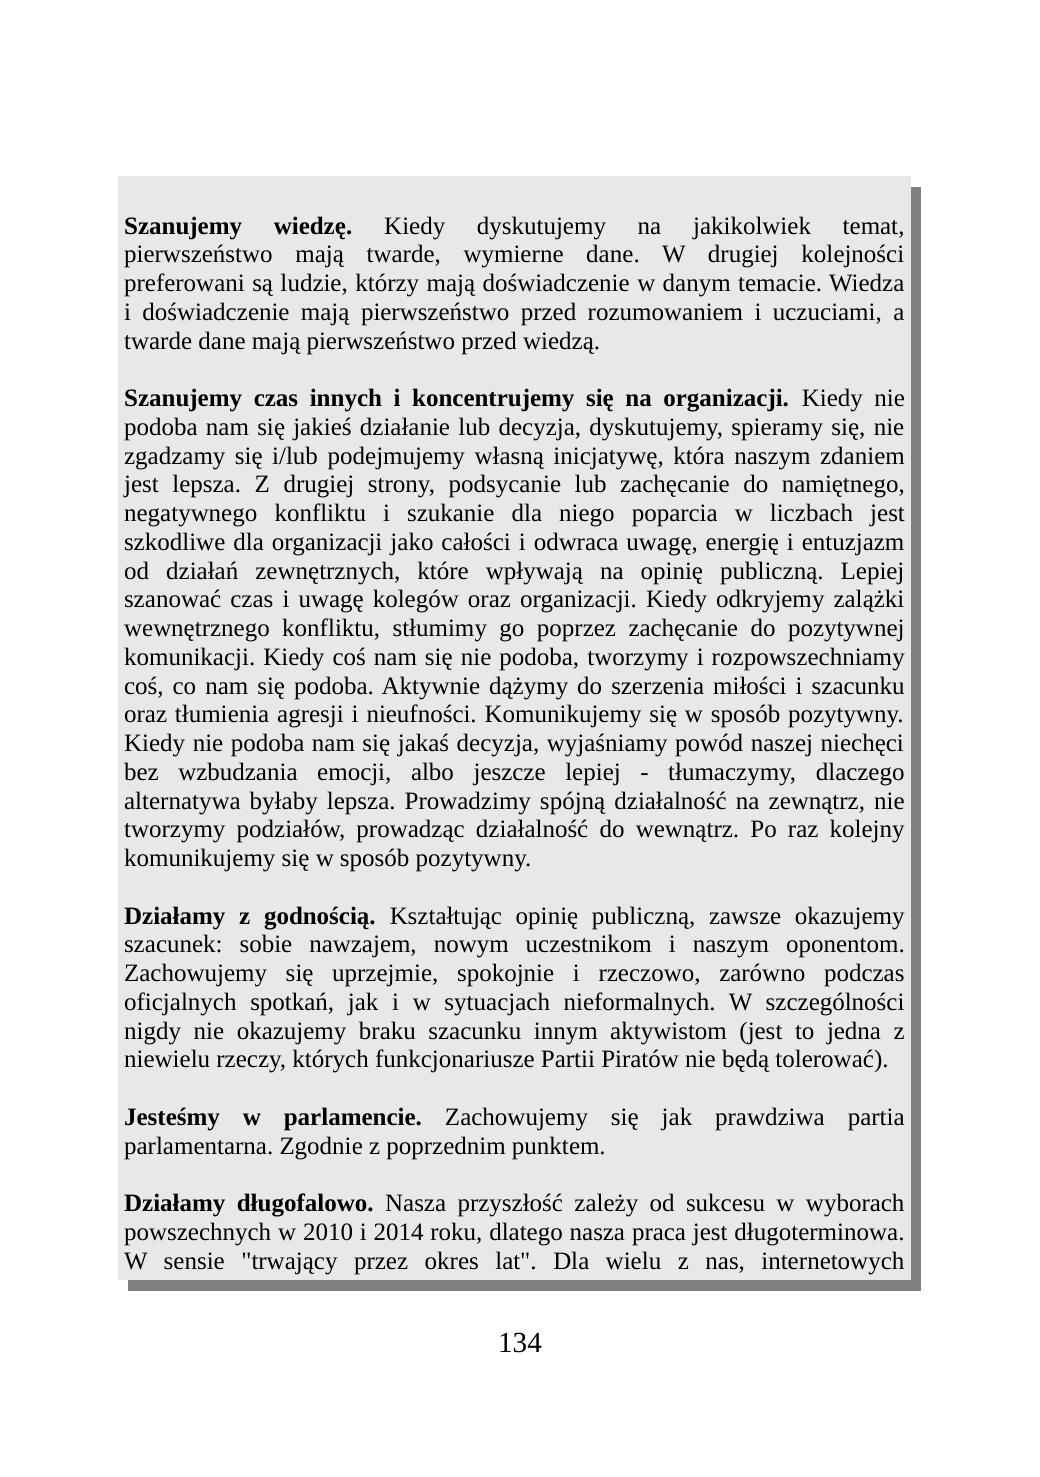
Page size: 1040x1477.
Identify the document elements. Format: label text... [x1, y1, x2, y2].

table_header Szanujemy wiedzę. Kiedy dyskutujemy na jakikolwiek temat, pierwszeństwo mają twarde, wymierne dane. W drugiej kolejności preferowani są ludzie, którzy mają doświadczenie w danym temacie. Wiedza i doświadczenie mają pierwszeństwo przed rozumowaniem i uczuciami, a twarde dane mają pierwszeństwo przed wiedzą. Szanujemy czas innych i koncentrujemy się na organizacji. Kiedy nie podoba nam się jakieś działanie lub decyzja, dyskutujemy, spieramy się, nie zgadzamy się i/lub podejmujemy własną inicjatywę, która naszym zdaniem jest lepsza. Z drugiej strony, podsycanie lub zachęcanie do namiętnego, negatywnego konfliktu i szukanie dla niego poparcia w liczbach jest szkodliwe dla organizacji jako całości i odwraca uwagę, energię i entuzjazm od działań zewnętrznych, które wpływają na opinię publiczną. Lepiej szanować czas i uwagę kolegów oraz organizacji. Kiedy odkryjemy zalążki wewnętrznego konfliktu, stłumimy go poprzez zachęcanie do pozytywnej komunikacji. Kiedy coś nam się nie podoba, tworzymy i rozpowszechniamy coś, co nam się podoba. Aktywnie dążymy do szerzenia miłości i szacunku oraz tłumienia agresji i nieufności. Komunikujemy się w sposób pozytywny. Kiedy nie podoba nam się jakaś decyzja, wyjaśniamy powód naszej niechęci bez wzbudzania emocji, albo jeszcze lepiej - tłumaczymy, dlaczego alternatywa byłaby lepsza. Prowadzimy spójną działalność na zewnątrz, nie tworzymy podziałów, prowadząc działalność do wewnątrz. Po raz kolejny komunikujemy się w sposób pozytywny. Działamy z godnością. Kształtując opinię publiczną, zawsze okazujemy szacunek: sobie nawzajem, nowym uczestnikom i naszym oponentom. Zachowujemy się uprzejmie, spokojnie i rzeczowo, zarówno podczas oficjalnych spotkań, jak i w sytuacjach nieformalnych. W szczególności nigdy nie okazujemy braku szacunku innym aktywistom (jest to jedna z niewielu rzeczy, których funkcjonariusze Partii Piratów nie będą tolerować). Jesteśmy w parlamencie. Zachowujemy się jak prawdziwa partia parlamentarna. Zgodnie z poprzednim punktem. Działamy długofalowo. Nasza przyszłość zależy od sukcesu w wyborach powszechnych w 2010 i 2014 roku, dlatego nasza praca jest długoterminowa. W sensie "trwający przez okres lat". Dla wielu z nas, internetowych [118, 176, 911, 1280]
